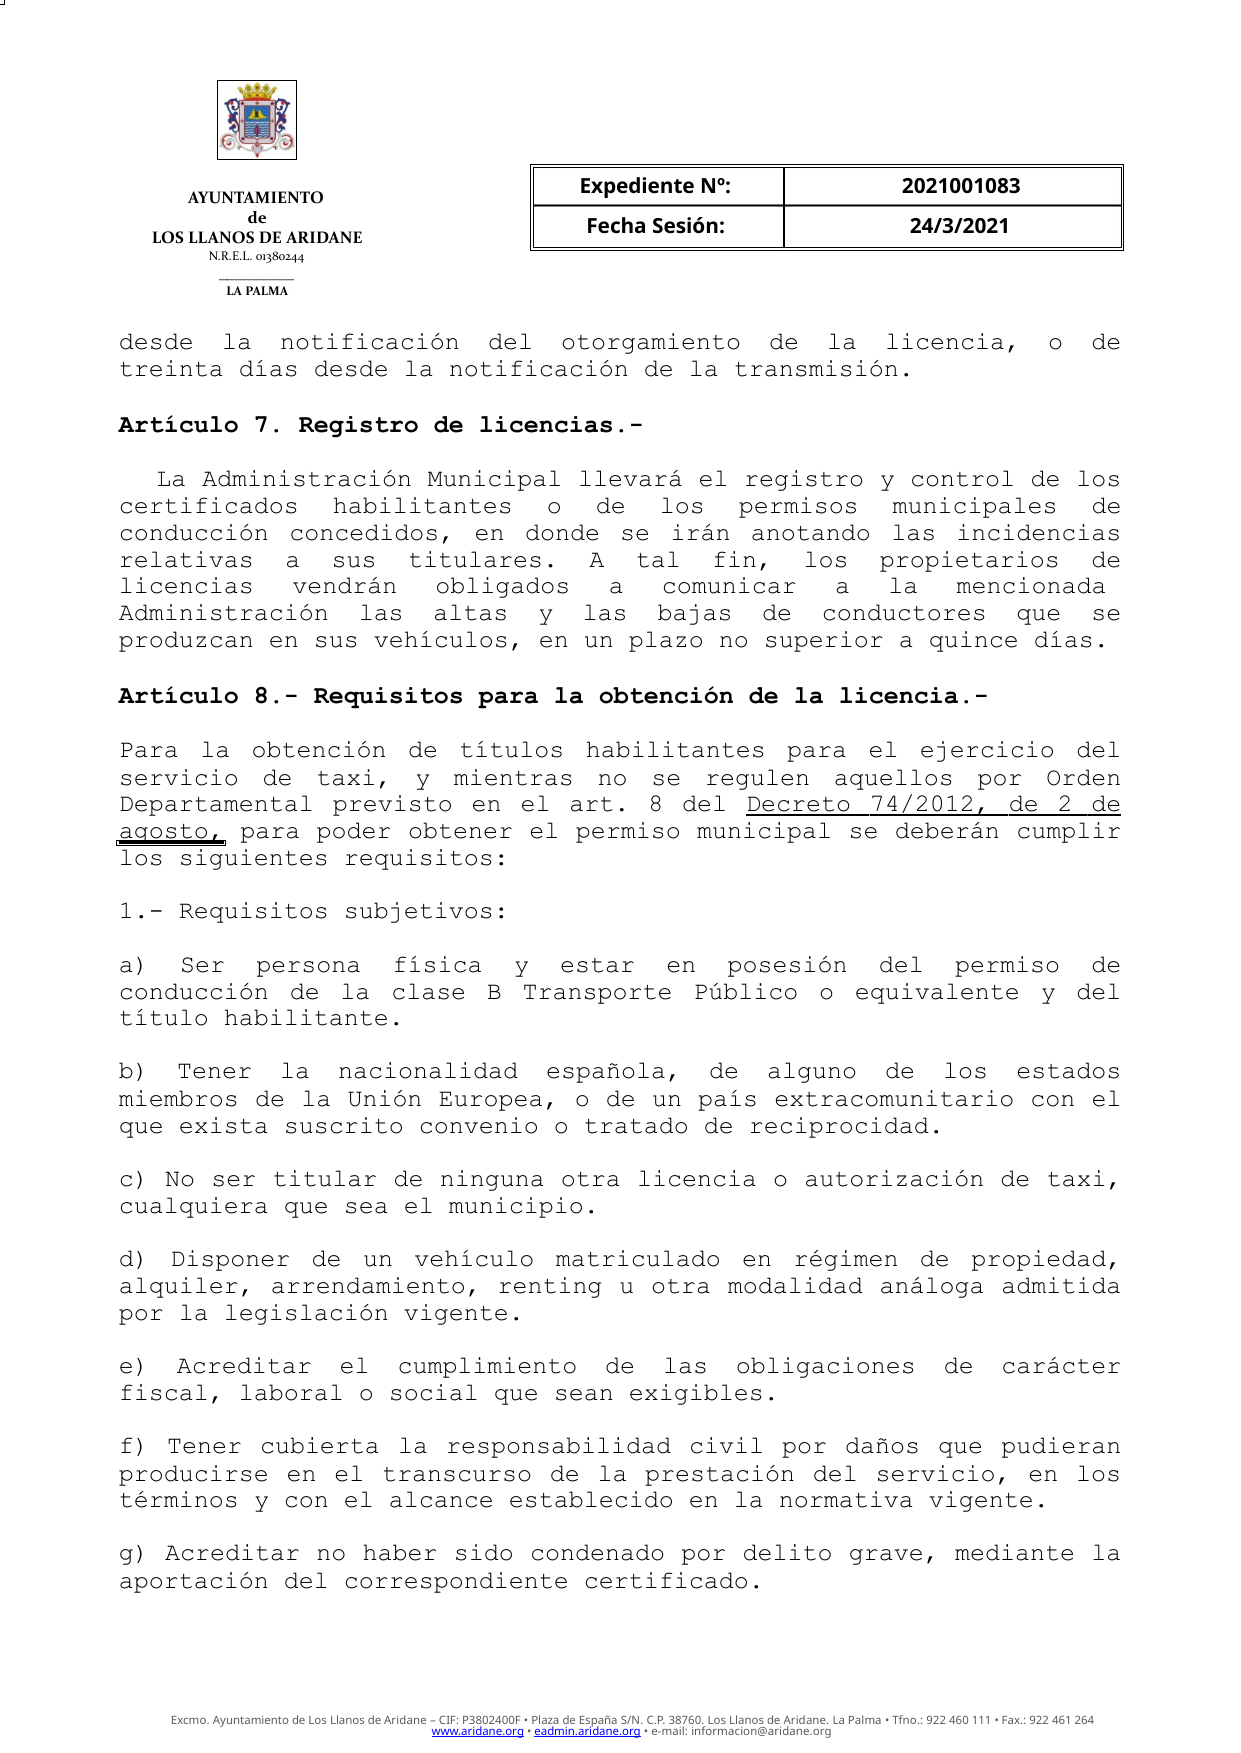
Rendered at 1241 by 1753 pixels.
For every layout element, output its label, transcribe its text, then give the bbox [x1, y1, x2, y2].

text a) Ser persona física y estar en posesión del permiso de [119, 949, 1146, 978]
text La Administración Municipal llevará el registro y control de los [156, 464, 1146, 492]
text g) Acreditar no haber sido condenado por delito grave, mediante la [119, 1538, 1146, 1567]
text conducción concedidos, en donde se irán anotando las incidencias [119, 519, 1146, 546]
text de [247, 210, 387, 227]
text Administración las altas y las bajas de conductores que se [119, 599, 1146, 626]
text Artículo 7. Registro de licencias.- [119, 410, 669, 438]
text fiscal, laboral o social que sean exigibles. [119, 1379, 1146, 1406]
text Para la obtención de títulos habilitantes para el ejercicio del [119, 735, 1146, 763]
text _ [219, 266, 226, 279]
text certificados habilitantes o de los permisos municipales de [119, 492, 1146, 519]
text servicio de taxi, y mientras no se regulen aquellos por Orden [119, 763, 1146, 790]
text los siguientes requisitos: [119, 844, 1146, 871]
text N.R.E.L. 01380244 [208, 250, 327, 262]
text Departamental previsto en el art. 8 del Decreto 74/2012, de 2 de [119, 790, 1146, 817]
text f) Tener cubierta la responsabilidad civil por daños que pudieran [119, 1431, 1146, 1460]
picture [117, 841, 225, 845]
text produzcan en sus vehículos, en un plazo no superior a quince días. [119, 626, 1146, 653]
text título habilitante. [119, 1004, 1146, 1031]
picture [531, 165, 1123, 250]
text 2021001083 [902, 173, 1059, 198]
text desde la notificación del otorgamiento de la licencia, o de [119, 327, 1146, 355]
text Fecha Sesión: [586, 214, 761, 239]
text d) Disponer de un vehículo matriculado en régimen de propiedad, [119, 1244, 1146, 1272]
text licencias vendrán obligados a comunicar a la mencionada [119, 572, 1146, 599]
picture [218, 81, 296, 159]
text AYUNTAMIENTO [188, 190, 387, 207]
text agosto, para poder obtener el permiso municipal se deberán cumplir [119, 817, 1146, 844]
text que exista suscrito convenio o tratado de reciprocidad. [119, 1112, 1146, 1138]
text por la legislación vigente. [119, 1299, 1146, 1326]
text c) No ser titular de ninguna otra licencia o autorización de taxi, [119, 1163, 1146, 1192]
text términos y con el alcance establecido en la normativa vigente. [119, 1486, 1146, 1513]
text b) Tener la nacionalidad española, de alguno de los estados [119, 1056, 1146, 1085]
text relativas a sus titulares. A tal fin, los propietarios de [119, 546, 1146, 572]
text cualquiera que sea el municipio. [119, 1192, 1146, 1219]
text Excmo. Ayuntamiento de Los Llanos de Aridane – CIF: P3802400F • Plaza de España S/N. C.P. 38760. Los Llanos de Aridane. La Palma • Tfno.: 922 460 111 • Fax.: 922 461 264 [171, 1713, 1095, 1727]
text Artículo 8.- Requisitos para la obtención de la licencia.- [119, 681, 1014, 709]
text LA PALMA [226, 286, 317, 298]
text producirse en el transcurso de la prestación del servicio, en los [119, 1460, 1146, 1486]
text treinta días desde la notificación de la transmisión. [119, 355, 1146, 382]
text _ [317, 266, 327, 282]
text Expediente Nº: [579, 173, 761, 198]
text LOS LLANOS DE ARIDANE [152, 230, 387, 247]
text miembros de la Unión Europea, o de un país extracomunitario con el [119, 1085, 1146, 1112]
text aportación del correspondiente certificado. [119, 1567, 1146, 1593]
text 24/3/2021 [909, 214, 1059, 239]
text conducción de la clase B Transporte Público o equivalente y del [119, 978, 1146, 1004]
text www.aridane.org • eadmin.aridane.org • e-mail: informacion@aridane.org [431, 1724, 834, 1738]
text alquiler, arrendamiento, renting u otra modalidad análoga admitida [119, 1272, 1146, 1299]
text ________ [226, 266, 317, 282]
text e) Acreditar el cumplimiento de las obligaciones de carácter [119, 1351, 1146, 1379]
text 1.- Requisitos subjetivos: [119, 896, 534, 924]
